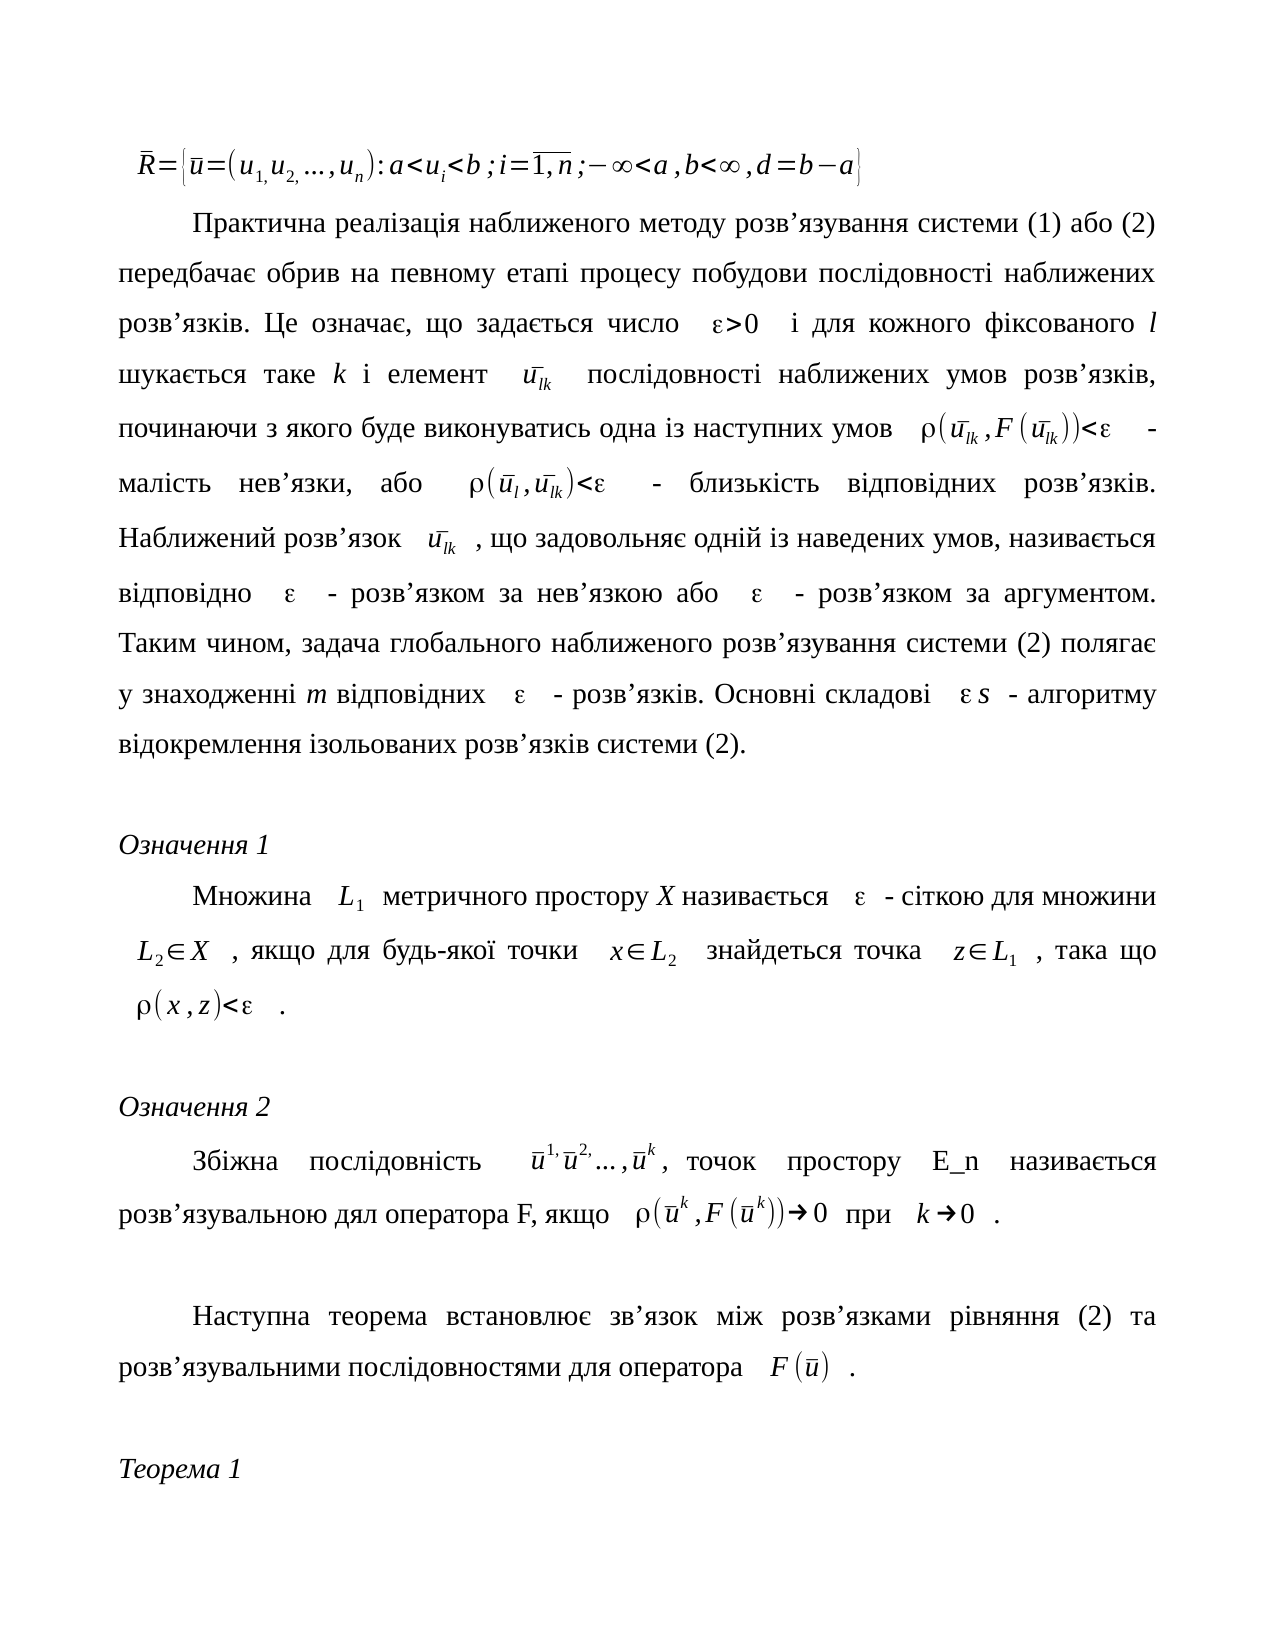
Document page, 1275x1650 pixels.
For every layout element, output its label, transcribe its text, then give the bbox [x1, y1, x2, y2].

text Збіжна послідовність точок простору E_n називається розв’язувальною дял оператора F, якщо при . [118, 1140, 1157, 1231]
text Множина метричного простору X називається - сіткою для множини , якщо для будь-якої точки знайдеться точка , така що . [118, 878, 1157, 1022]
text Теорема 1 [118, 1451, 1157, 1485]
text Означення 2 [118, 1089, 1157, 1123]
text Практична реалізація наближеного методу розв’язування системи (1) або (2) передбачає обрив на певному етапі процесу побудови послідовності наближених розв’язків. Це означає, що задається число і для кожного фіксованого l шукається таке k і елемент послідовності наближених умов розв’язків, починаючи з якого буде виконуватись одна із наступних умов - малість нев’язки, або - близькість відповідних розв’язків. Наближений розв’язок , що задовольняє одній із наведених умов, називається відповідно - розв’язком за нев’язкою або - розв’язком за аргументом. Таким чином, задача глобального наближеного розв’язування системи (2) полягає у знаходженні m відповідних - розв’язків. Основні складові - алгоритму відокремлення ізольованих розв’язків системи (2). [118, 205, 1157, 760]
text Наступна теорема встановлює зв’язок між розв’язками рівняння (2) та розв’язувальними послідовностями для оператора . [118, 1298, 1157, 1384]
text Означення 1 [118, 827, 1157, 861]
